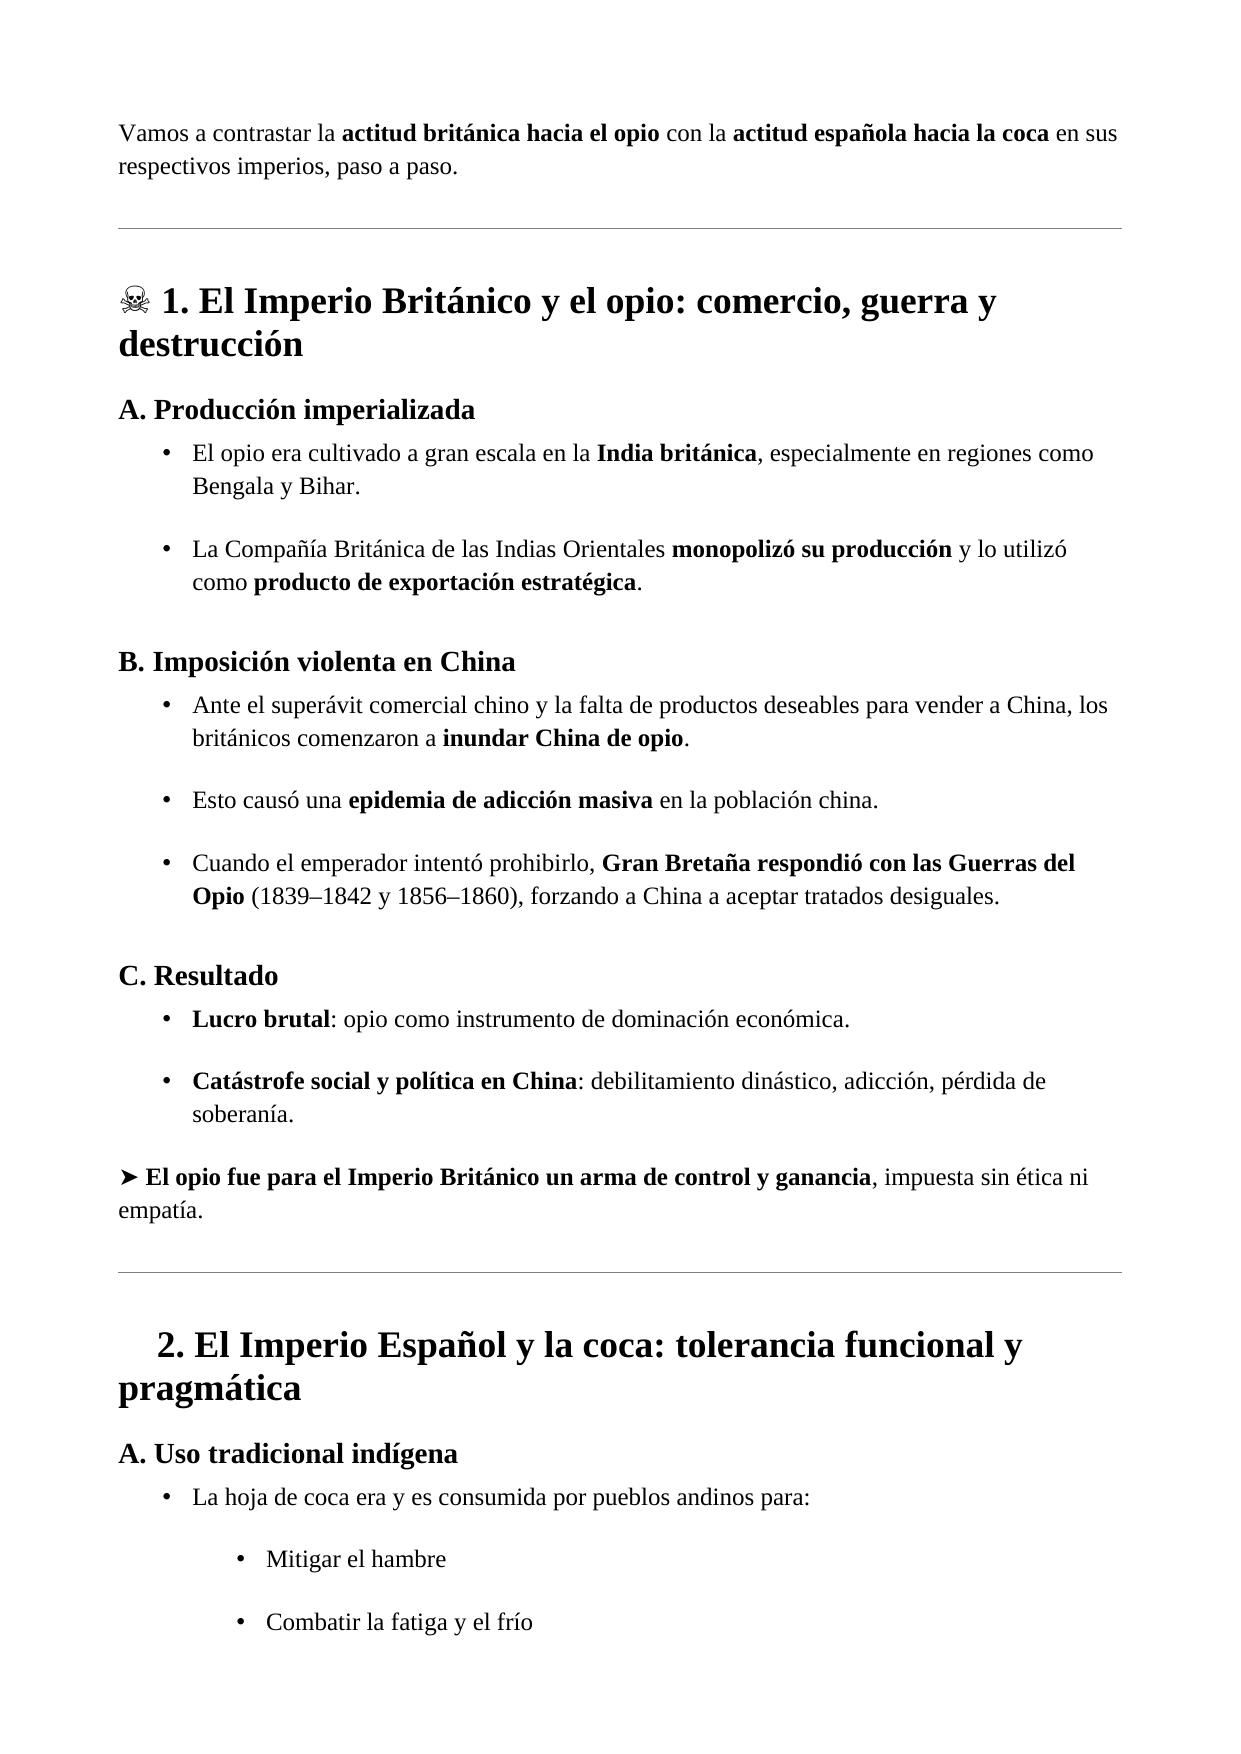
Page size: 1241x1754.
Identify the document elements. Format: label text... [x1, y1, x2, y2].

text ➤ El opio fue para el Imperio Británico un arma de control y ganancia, impuesta sin ética ni empatía. [118, 1162, 1122, 1224]
subtitle ☠️ 1. El Imperio Británico y el opio: comercio, guerra y destrucción [118, 279, 1122, 365]
subtitle 🌿 2. El Imperio Español y la coca: tolerancia funcional y pragmática [118, 1323, 1122, 1409]
list Lucro brutal: opio como instrumento de dominación económica. [162, 1004, 1122, 1033]
subtitle A. Uso tradicional indígena [118, 1436, 1122, 1469]
list La hoja de coca era y es consumida por pueblos andinos para: [162, 1482, 1122, 1511]
subtitle C. Resultado [118, 958, 1122, 991]
list Mitigar el hambre [236, 1544, 1122, 1573]
list Esto causó una epidemia de adicción masiva en la población china. [162, 785, 1122, 814]
list Ante el superávit comercial chino y la falta de productos deseables para vender a China, los británicos comenzaron a inundar China de opio. [162, 690, 1122, 752]
list Cuando el emperador intentó prohibirlo, Gran Bretaña respondió con las Guerras del Opio (1839–1842 y 1856–1860), forzando a China a aceptar tratados desiguales. [162, 848, 1122, 909]
subtitle B. Imposición violenta en China [118, 644, 1122, 677]
list La Compañía Británica de las Indias Orientales monopolizó su producción y lo utilizó como producto de exportación estratégica. [162, 534, 1122, 595]
text Vamos a contrastar la actitud británica hacia el opio con la actitud española hacia la coca en sus respectivos imperios, paso a paso. [118, 118, 1122, 180]
list El opio era cultivado a gran escala en la India británica, especialmente en regiones como Bengala y Bihar. [162, 438, 1122, 500]
list Combatir la fatiga y el frío [236, 1607, 1122, 1636]
list Catástrofe social y política en China: debilitamiento dinástico, adicción, pérdida de soberanía. [162, 1066, 1122, 1128]
subtitle A. Producción imperializada [118, 392, 1122, 426]
